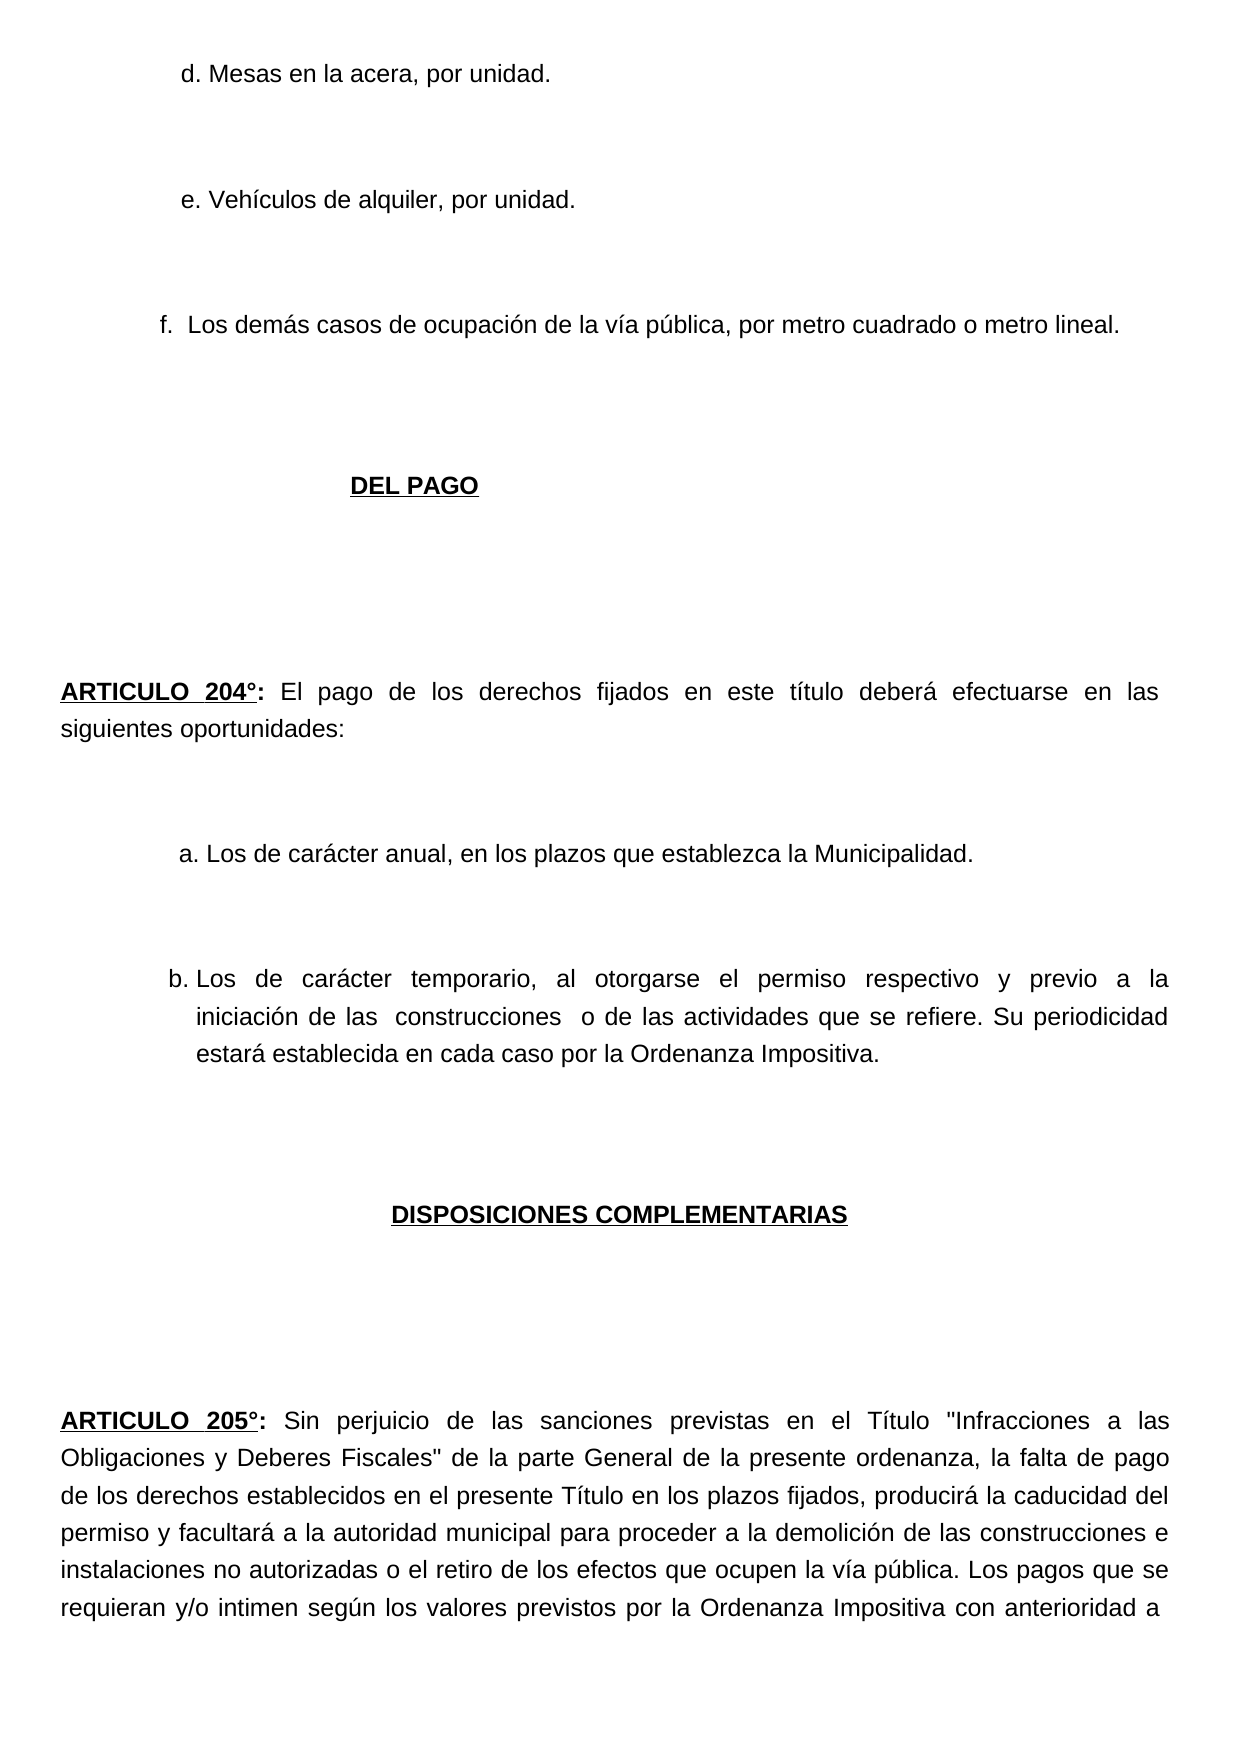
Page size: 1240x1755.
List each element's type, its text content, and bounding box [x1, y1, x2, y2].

list Los de carácter temporario, al otorgarse el permiso respectivo y previo a la iniciación de las construcciones o de las actividades que se refiere. Su periodicidad estará establecida en cada caso por la Ordenanza Impositiva. [168, 964, 1169, 1068]
subtitle DISPOSICIONES COMPLEMENTARIAS [391, 1200, 1181, 1229]
text ARTICULO 204°: El pago de los derechos fijados en este título deberá efectuarse en las siguientes oportunidades: [60, 677, 1170, 743]
list Mesas en la acera, por unidad. [181, 59, 1181, 88]
list Los demás casos de ocupación de la vía pública, por metro cuadrado o metro lineal. [159, 310, 1181, 338]
text ARTICULO 205°: Sin perjuicio de las sanciones previstas en el Título "Infracciones a las Obligaciones y Deberes Fiscales" de la parte General de la presente ordenanza, la falta de pago de los derechos establecidos en el presente Título en los plazos fijados, producirá la caducidad del permiso y facultará a la autoridad municipal para proceder a la demolición de las construcciones e instalaciones no autorizadas o el retiro de los efectos que ocupen la vía pública. Los pagos que se requieran y/o intimen según los valores previstos por la Ordenanza Impositiva con anterioridad a [60, 1406, 1170, 1621]
list Vehículos de alquiler, por unidad. [181, 184, 1181, 213]
subtitle DEL PAGO [60, 471, 769, 499]
list Los de carácter anual, en los plazos que establezca la Municipalidad. [178, 839, 1181, 868]
